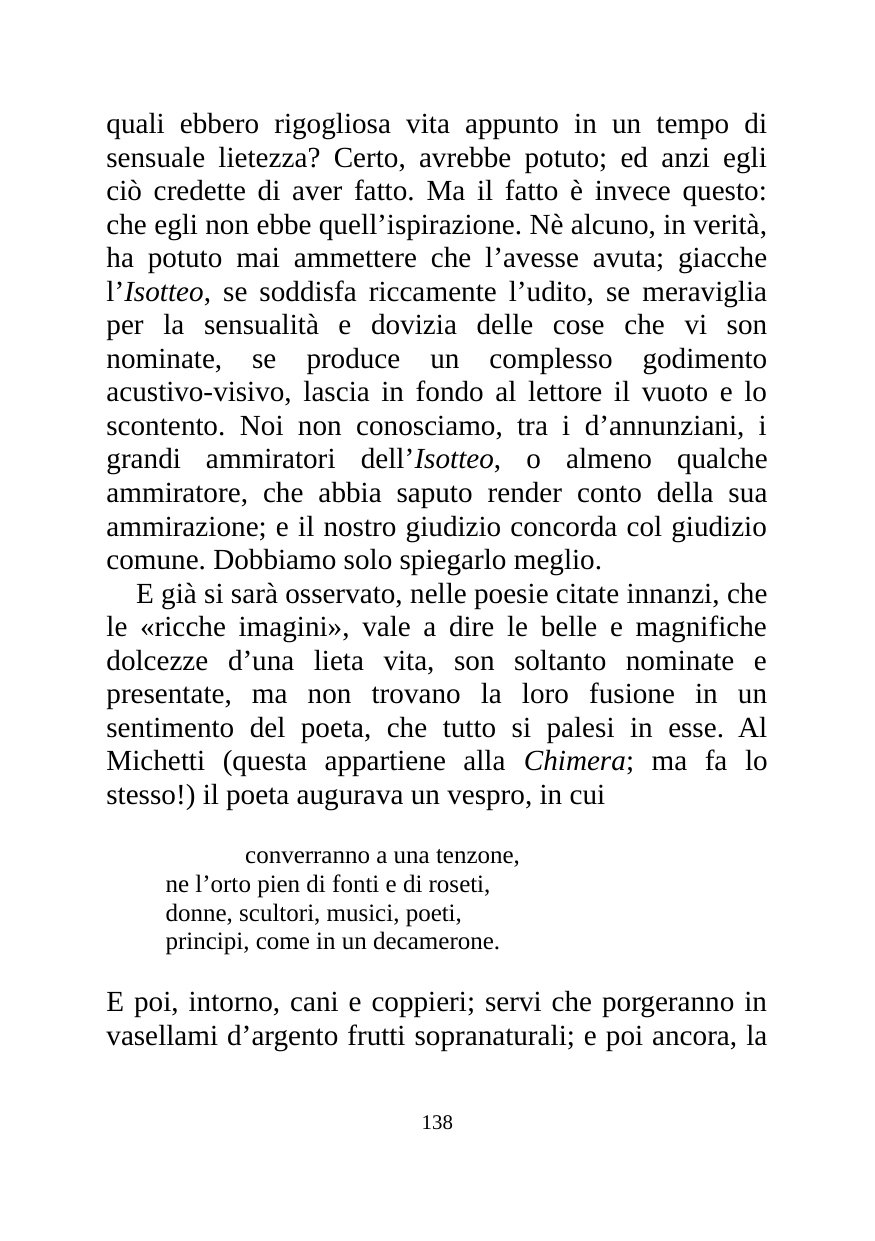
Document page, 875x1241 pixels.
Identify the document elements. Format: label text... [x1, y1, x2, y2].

text quali ebbero rigogliosa vita appunto in un tempo di sensuale lietezza? Certo, avrebbe potuto; ed anzi egli ciò credette di aver fatto. Ma il fatto è invece questo: che egli non ebbe quell’ispirazione. Nè alcuno, in verità, ha potuto mai ammettere che l’avesse avuta; giacche l’Isotteo, se soddisfa riccamente l’udito, se meraviglia per la sensualità e dovizia delle cose che vi son nominate, se produce un complesso godimento acustivo-visivo, lascia in fondo al lettore il vuoto e lo scontento. Noi non conosciamo, tra i d’annunziani, i grandi ammiratori dell’Isotteo, o almeno qualche ammiratore, che abbia saputo render conto della sua ammirazione; e il nostro giudizio concorda col giudizio comune. Dobbiamo solo spiegarlo meglio. [106, 106, 768, 576]
text E già si sarà osservato, nelle poesie citate innanzi, che le «ricche imagini», vale a dire le belle e magnifiche dolcezze d’una lieta vita, son soltanto nominate e presentate, ma non trovano la loro fusione in un sentimento del poeta, che tutto si palesi in esse. Al Michetti (questa appartiene alla Chimera; ma fa lo stesso!) il poeta augurava un vespro, in cui [106, 576, 768, 811]
text converranno a una tenzone, ne l’orto pien di fonti e di roseti, donne, scultori, musici, poeti, principi, come in un decamerone. [165, 840, 768, 955]
text E poi, intorno, cani e coppieri; servi che porgeranno in vasellami d’argento frutti sopranaturali; e poi ancora, la [106, 984, 768, 1052]
